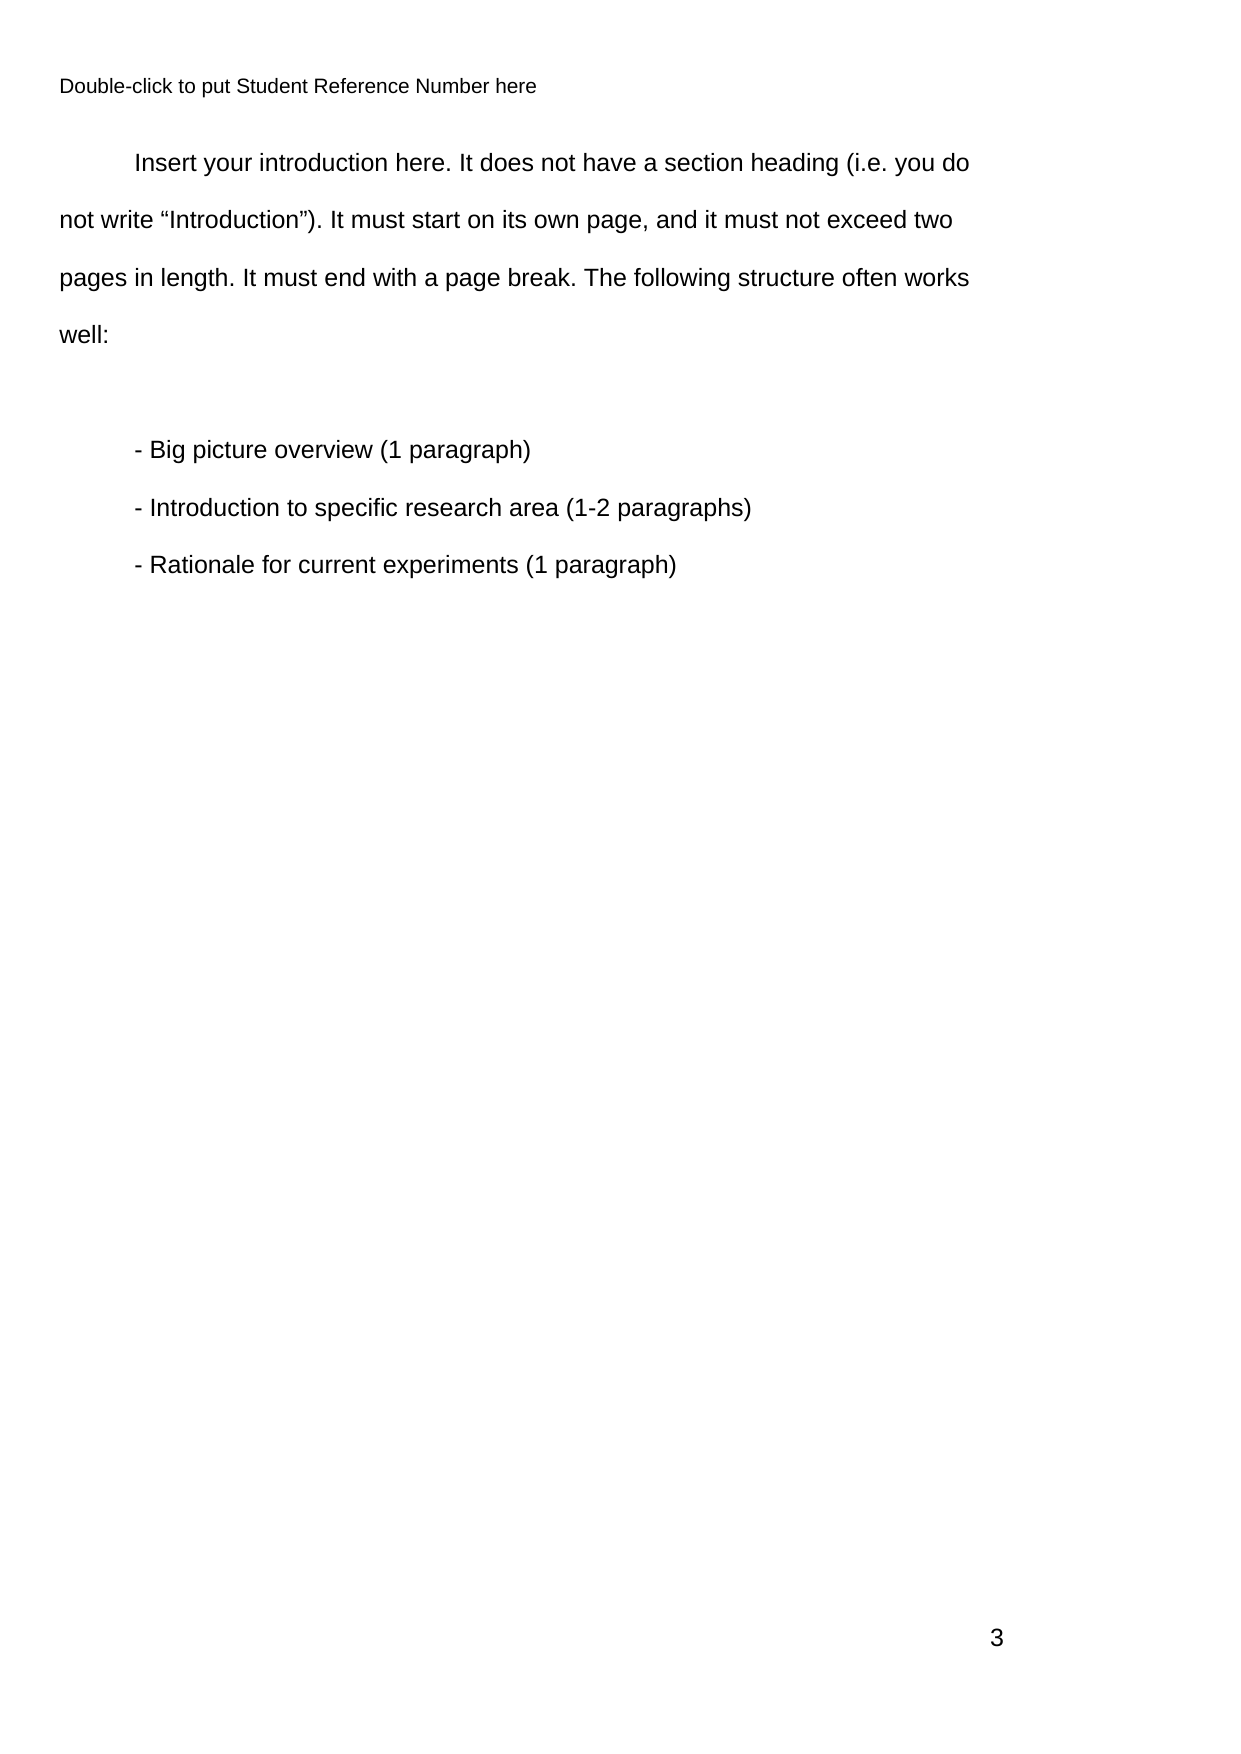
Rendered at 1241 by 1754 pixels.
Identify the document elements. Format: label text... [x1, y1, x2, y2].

text Insert your introduction here. It does not have a section heading (i.e. you do not write “Introduction”). It must start on its own page, and it must not exceed two pages in length. It must end with a page break. The following structure often works well: [59, 148, 1004, 349]
text - Introduction to specific research area (1-2 paragraphs) [59, 493, 1004, 521]
text - Rationale for current experiments (1 paragraph) [59, 550, 1004, 579]
text - Big picture overview (1 paragraph) [59, 435, 1004, 464]
